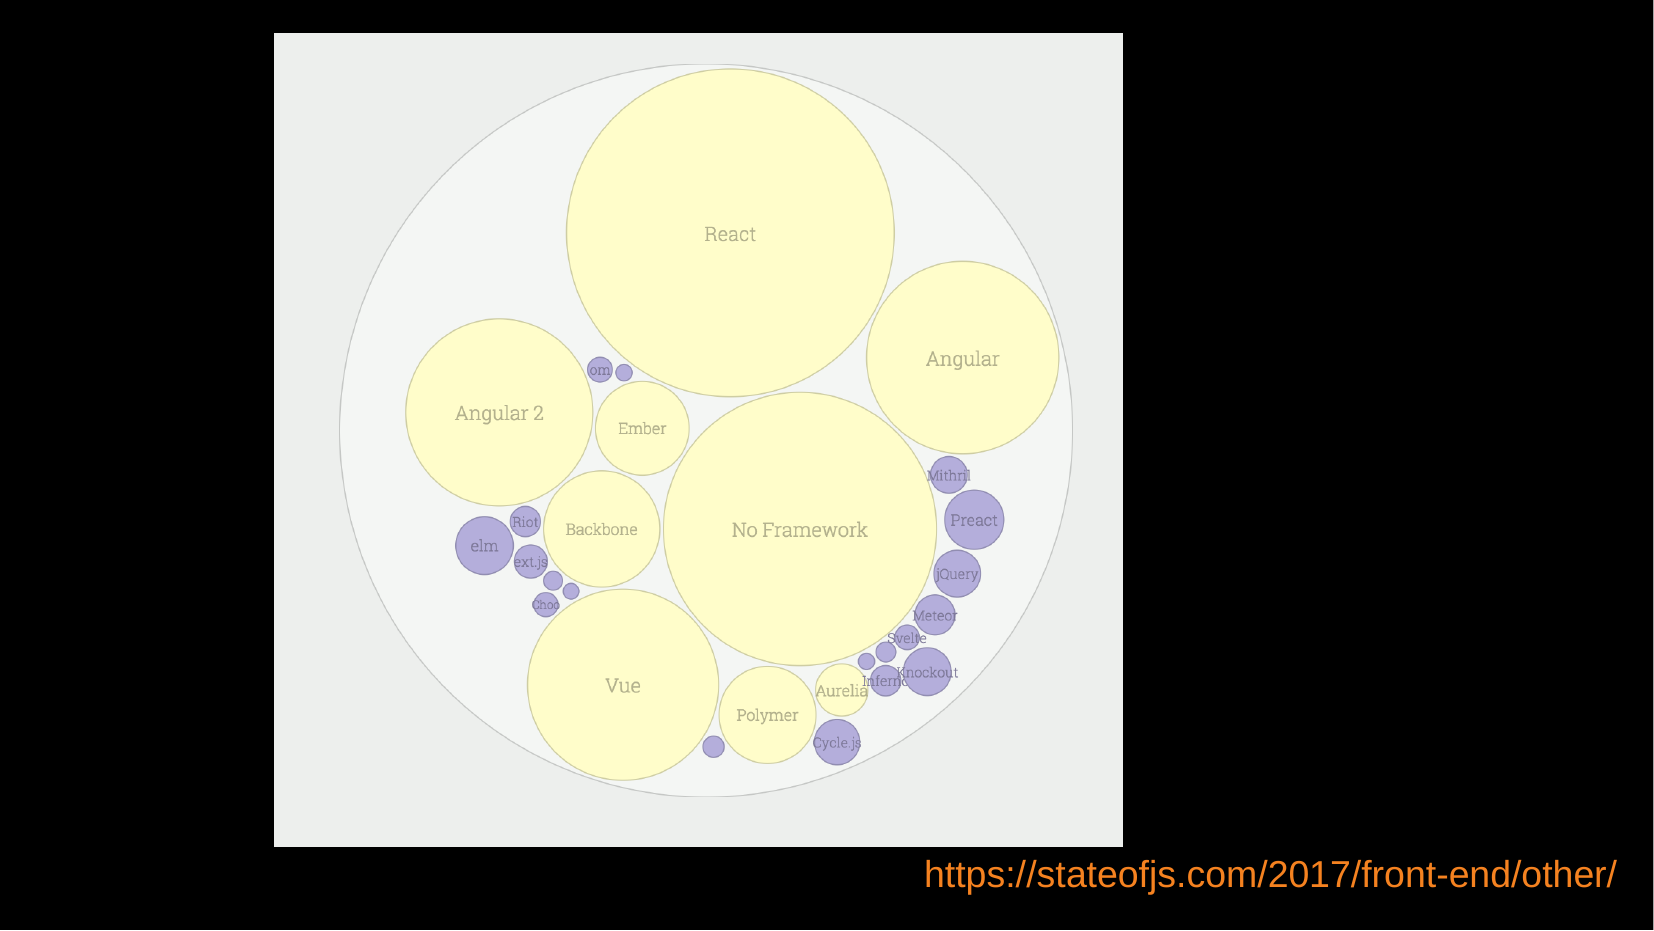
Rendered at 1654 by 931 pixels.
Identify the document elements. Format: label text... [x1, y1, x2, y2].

picture [274, 33, 1123, 847]
text_box https://stateofjs.com/2017/front-end/other/ [909, 846, 1636, 917]
